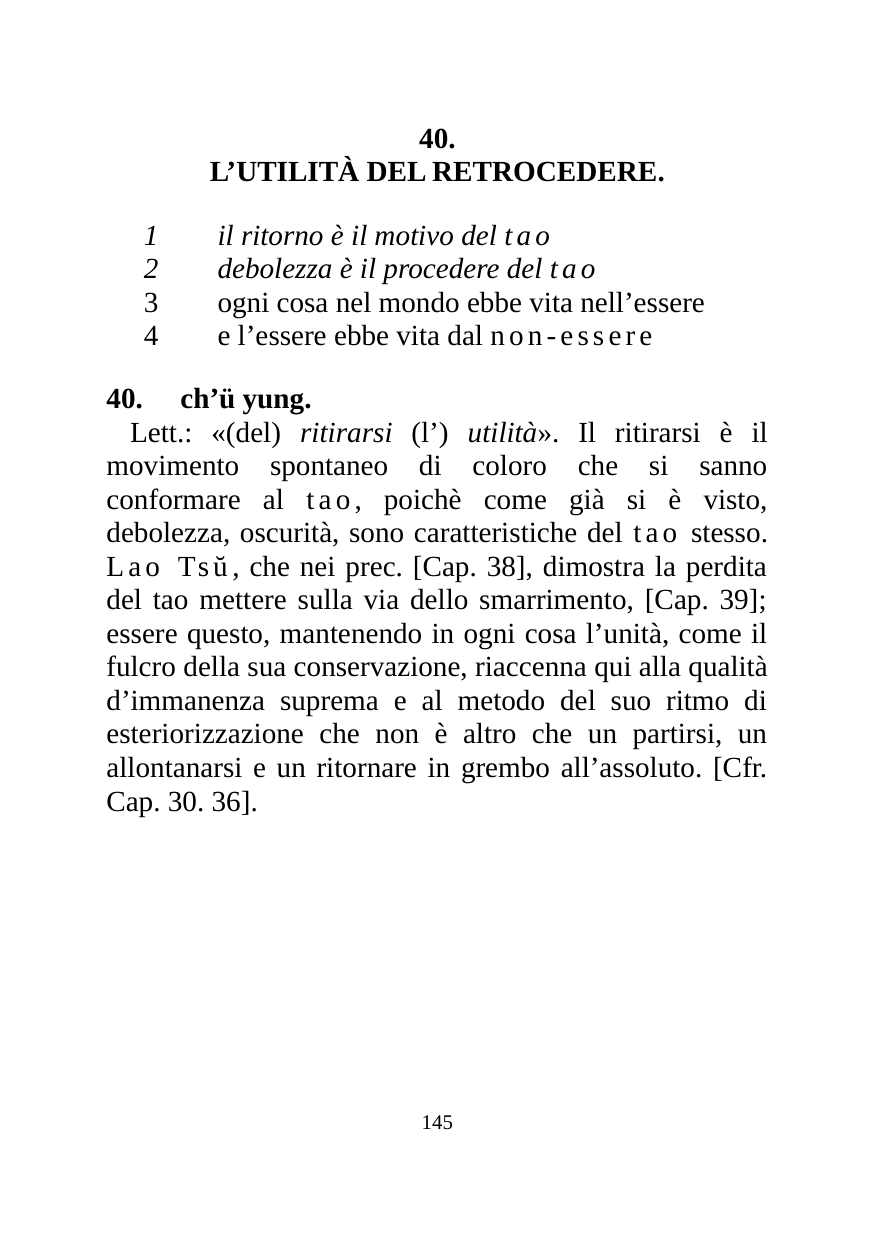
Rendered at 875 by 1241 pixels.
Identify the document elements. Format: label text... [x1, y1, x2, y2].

list il ritorno è il motivo del tao [144, 218, 768, 251]
list e l’essere ebbe vita dal non-essere [144, 318, 768, 352]
list debolezza è il procedere del tao [144, 251, 768, 285]
text 40. ch’ü yung. [106, 381, 768, 415]
subtitle 40. L’utilità del retrocedere. [106, 121, 768, 188]
text Lett.: «(del) ritirarsi (l’) utilità». Il ritirarsi è il movimento spontaneo di coloro che si sanno conformare al tao, poichè come già si è visto, debolezza, oscurità, sono caratteristiche del tao stesso. Lao Tsŭ, che nei prec. [Cap. 38], dimostra la perdita del tao mettere sulla via dello smarrimento, [Cap. 39]; essere questo, mantenendo in ogni cosa l’unità, come il fulcro della sua conservazione, riaccenna qui alla qualità d’immanenza suprema e al metodo del suo ritmo di esteriorizzazione che non è altro che un partirsi, un allontanarsi e un ritornare in grembo all’assoluto. [Cfr. Cap. 30. 36]. [106, 415, 768, 817]
list ogni cosa nel mondo ebbe vita nell’essere [144, 285, 768, 318]
